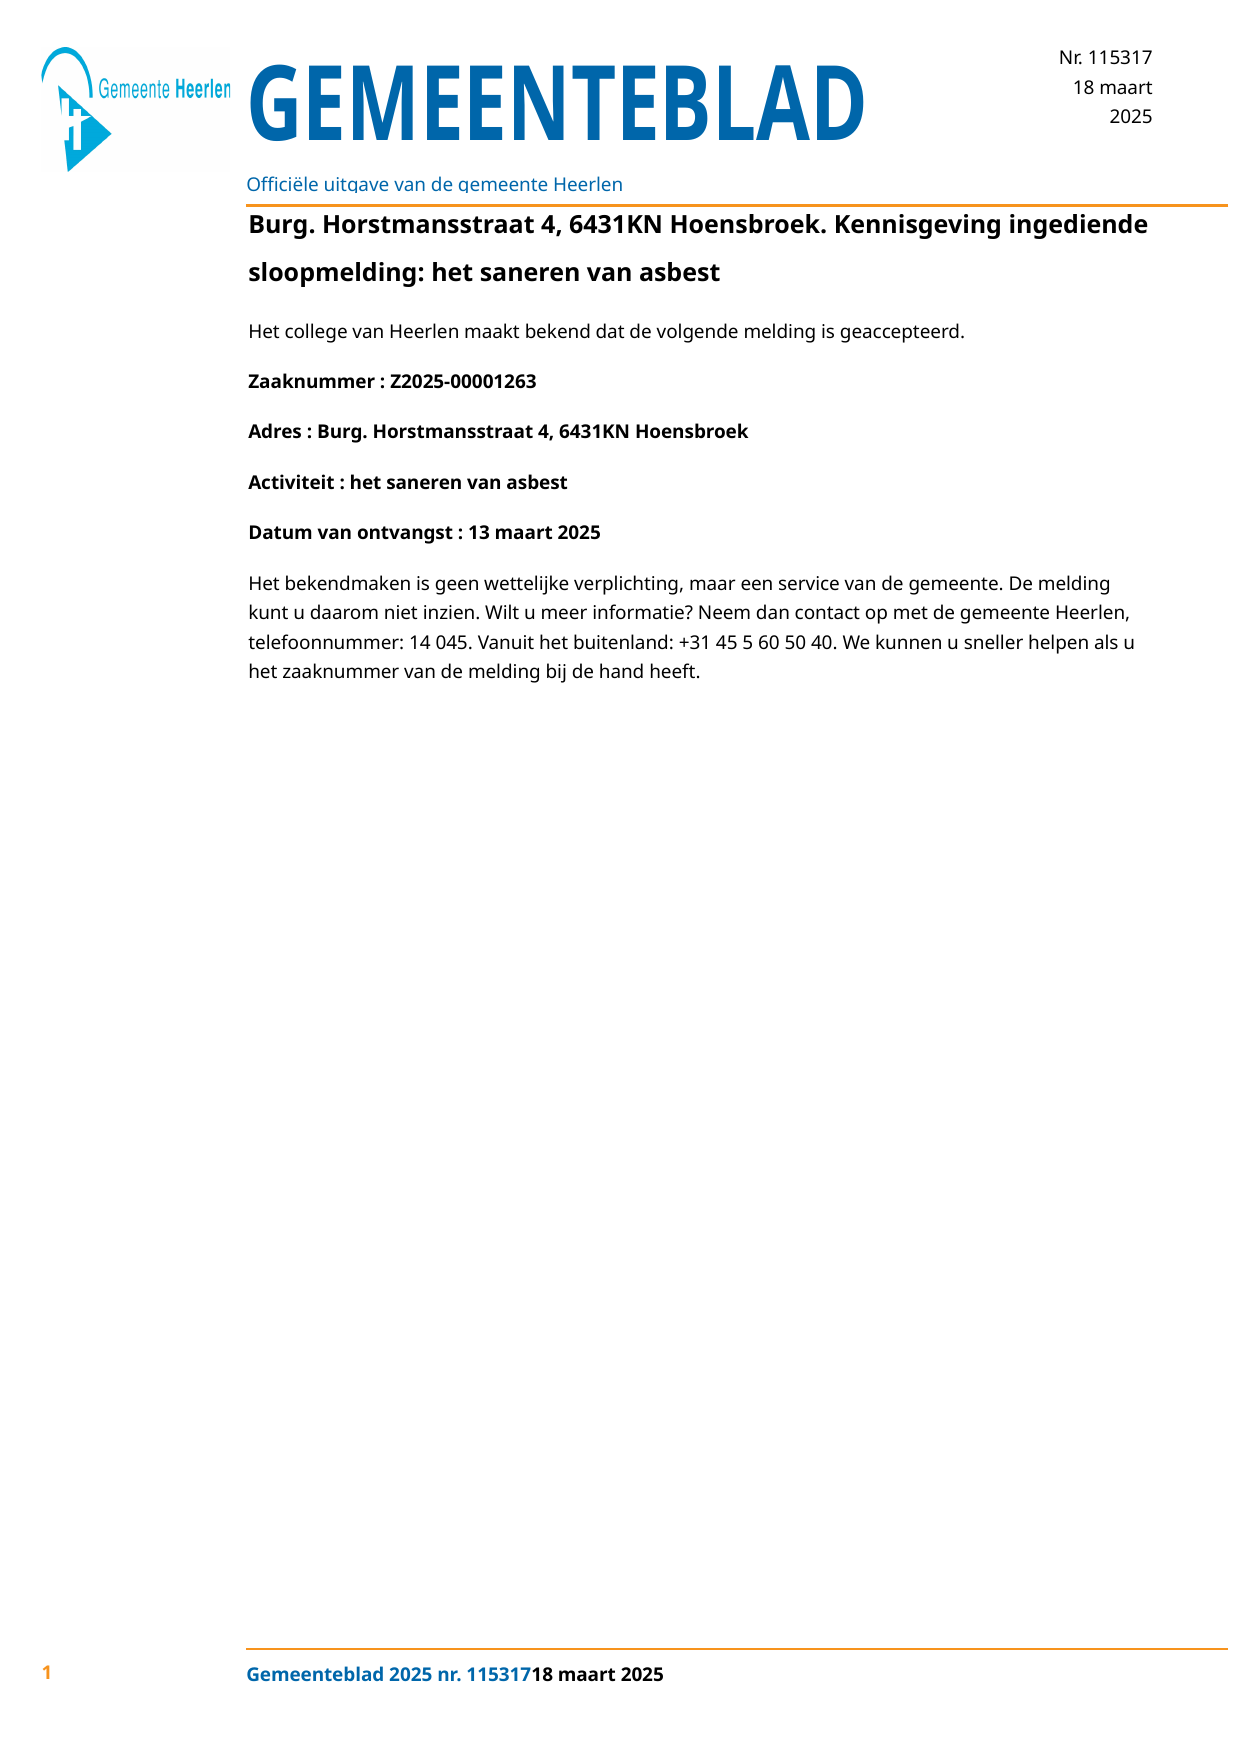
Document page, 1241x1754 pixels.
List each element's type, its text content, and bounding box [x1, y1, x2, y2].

text Adres : Burg. Horstmansstraat 4, 6431KN Hoensbroek [248, 419, 1152, 444]
text Zaaknummer : Z2025-00001263 [248, 368, 1152, 394]
text Het bekendmaken is geen wettelijke verplichting, maar een service van de gemeente. De melding kunt u daarom niet inzien. Wilt u meer informatie? Neem dan contact op met de gemeente Heerlen, telefoonnummer: 14 045. Vanuit het buitenland: +31 45 5 60 50 40. We kunnen u sneller helpen als u het zaaknummer van de melding bij de hand heeft. [248, 570, 1152, 684]
text Burg. Horstmansstraat 4, 6431KN Hoensbroek. Kennisgeving ingediende sloopmelding: het saneren van asbest [248, 207, 1152, 288]
text Datum van ontvangst : 13 maart 2025 [248, 519, 1152, 545]
text Activiteit : het saneren van asbest [248, 469, 1152, 495]
picture [41, 47, 59, 70]
picture [41, 47, 231, 172]
text Het college van Heerlen maakt bekend dat de volgende melding is geaccepteerd. [248, 318, 1152, 344]
